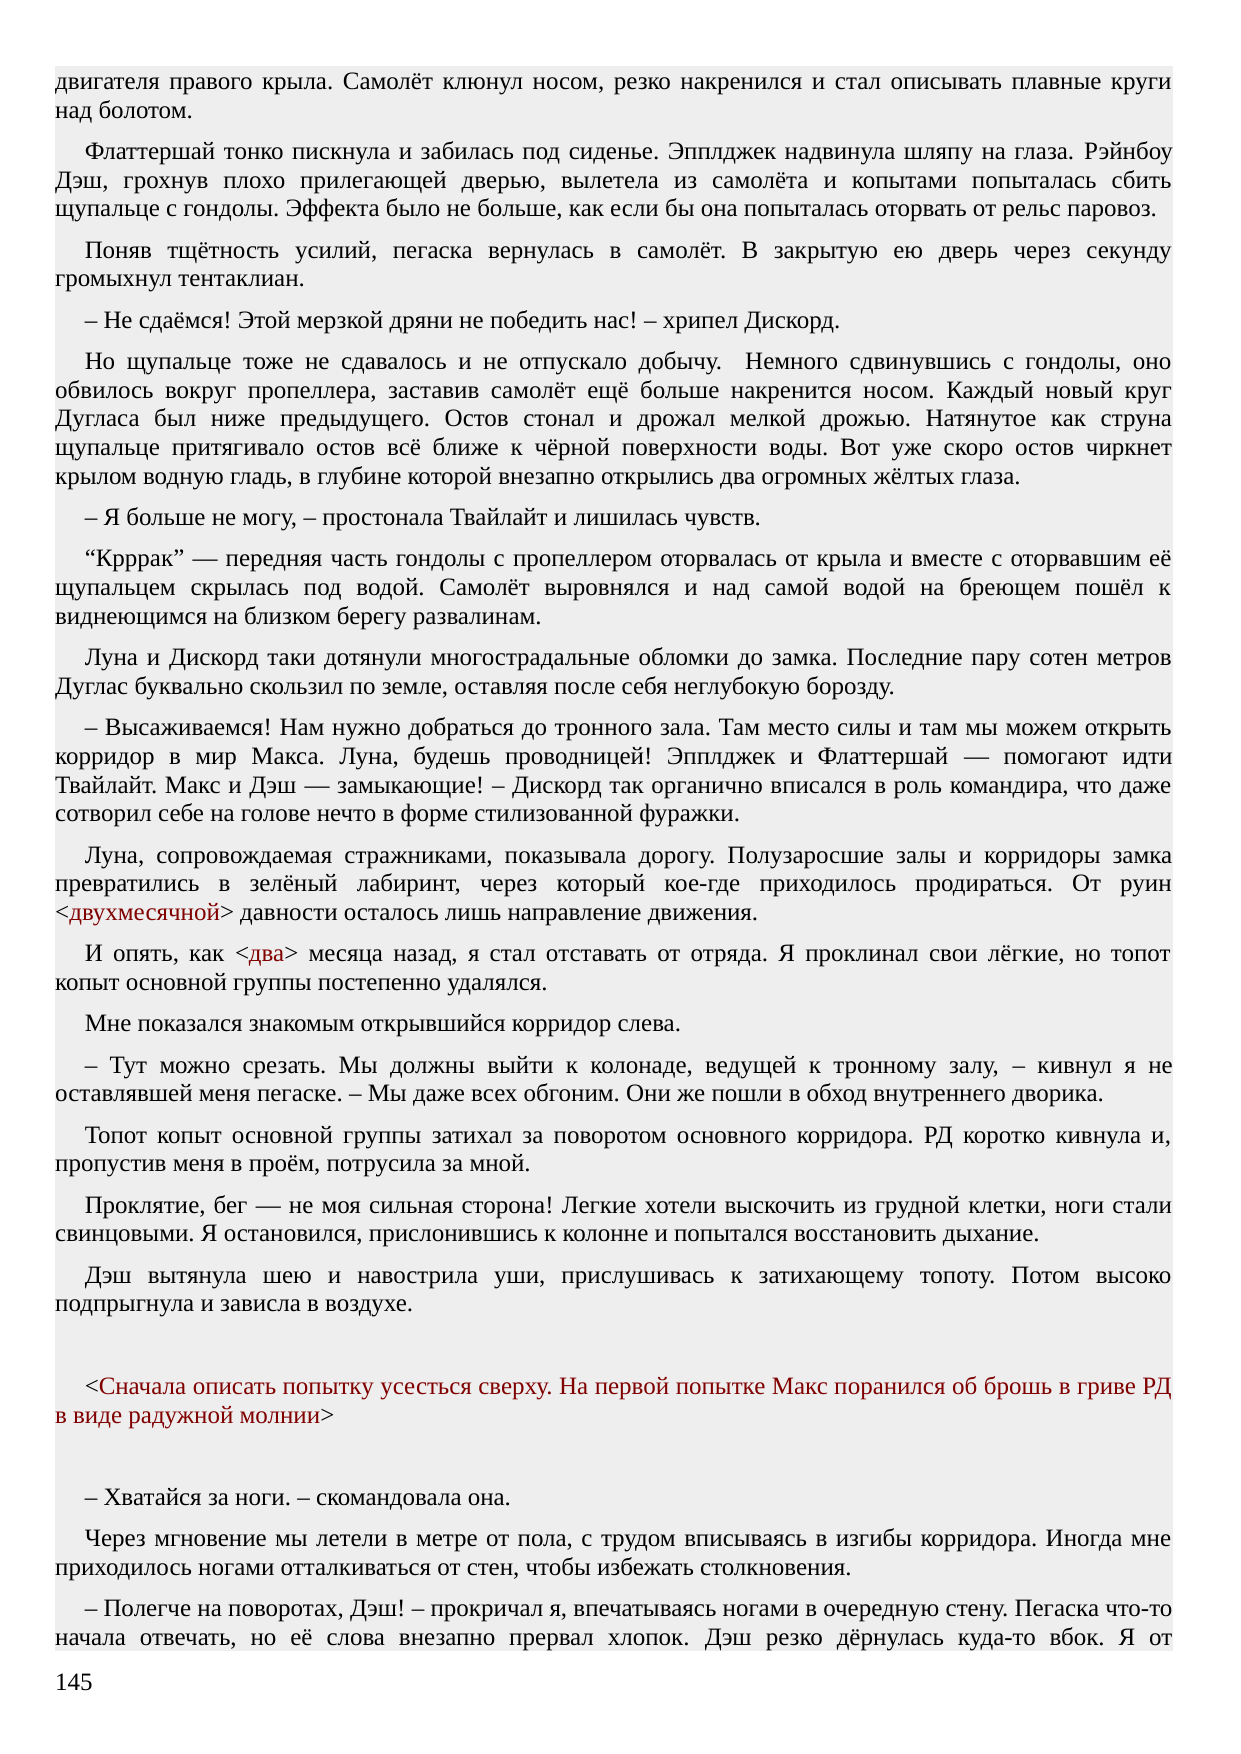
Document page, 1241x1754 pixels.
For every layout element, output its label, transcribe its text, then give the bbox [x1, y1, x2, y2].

text – Я больше не могу, – простонала Твайлайт и лишилась чувств. [55, 502, 1173, 531]
text двигателя правого крыла. Самолёт клюнул носом, резко накренился и стал описывать плавные круги над болотом. [55, 66, 1173, 123]
text Проклятие, бег — не моя сильная сторона! Легкие хотели выскочить из грудной клетки, ноги стали свинцовыми. Я остановился, прислонившись к колонне и попытался восстановить дыхание. [55, 1190, 1173, 1247]
text Через мгновение мы летели в метре от пола, с трудом вписываясь в изгибы корридора. Иногда мне приходилось ногами отталкиваться от стен, чтобы избежать столкновения. [55, 1523, 1173, 1581]
text Луна, сопровождаемая стражниками, показывала дорогу. Полузаросшие залы и корридоры замка превратились в зелёный лабиринт, через который кое-где приходилось продираться. От руин <двухмесячной> давности осталось лишь направление движения. [55, 840, 1173, 926]
text – Тут можно срезать. Мы должны выйти к колонаде, ведущей к тронному залу, – кивнул я не оставлявшей меня пегаске. – Мы даже всех обгоним. Они же пошли в обход внутреннего дворика. [55, 1050, 1173, 1107]
text Но щупальце тоже не сдавалось и не отпускало добычу. Немного сдвинувшись с гондолы, оно обвилось вокруг пропеллера, заставив самолёт ещё больше накренится носом. Каждый новый круг Дугласа был ниже предыдущего. Остов стонал и дрожал мелкой дрожью. Натянутое как струна щупальце притягивало остов всё ближе к чёрной поверхности воды. Вот уже скоро остов чиркнет крылом водную гладь, в глубине которой внезапно открылись два огромных жёлтых глаза. [55, 346, 1173, 490]
text Луна и Дискорд таки дотянули многострадальные обломки до замка. Последние пару сотен метров Дуглас буквально скользил по земле, оставляя после себя неглубокую борозду. [55, 642, 1173, 700]
text Топот копыт основной группы затихал за поворотом основного корридора. РД коротко кивнула и, пропустив меня в проём, потрусила за мной. [55, 1120, 1173, 1177]
text <Cначала описать попытку усесться сверху. На первой попытке Макс поранился об брошь в гриве РД в виде радужной молнии> [55, 1371, 1173, 1428]
text – Хватайся за ноги. – скомандовала она. [55, 1482, 1173, 1511]
text И опять, как <два> месяца назад, я стал отставать от отряда. Я проклинал свои лёгкие, но топот копыт основной группы постепенно удалялся. [55, 938, 1173, 996]
text – Высаживаемся! Нам нужно добраться до тронного зала. Там место силы и там мы можем открыть корридор в мир Макса. Луна, будешь проводницей! Эпплджек и Флаттершай — помогают идти Твайлайт. Макс и Дэш — замыкающие! – Дискорд так органично вписался в роль командира, что даже сотворил себе на голове нечто в форме стилизованной фуражки. [55, 712, 1173, 827]
text – Полегче на поворотах, Дэш! – прокричал я, впечатываясь ногами в очередную стену. Пегаска что-то начала отвечать, но её слова внезапно прервал хлопок. Дэш резко дёрнулась куда-то вбок. Я от [55, 1593, 1173, 1651]
text Дэш вытянула шею и навострила уши, прислушивась к затихающему топоту. Потом высоко подпрыгнула и зависла в воздухе. [55, 1260, 1173, 1317]
text Флаттершай тонко пискнула и забилась под сиденье. Эпплджек надвинула шляпу на глаза. Рэйнбоу Дэш, грохнув плохо прилегающей дверью, вылетела из самолёта и копытами попыталась сбить щупальце с гондолы. Эффекта было не больше, как если бы она попыталась оторвать от рельс паровоз. [55, 136, 1173, 222]
text Мне показался знакомым открывшийся корридор слева. [55, 1008, 1173, 1037]
text – Не сдаёмся! Этой мерзкой дряни не победить нас! – хрипел Дискорд. [55, 305, 1173, 333]
text “Крррак” — передняя часть гондолы с пропеллером оторвалась от крыла и вместе с оторвавшим её щупальцем скрылась под водой. Самолёт выровнялся и над самой водой на бреющем пошёл к виднеющимся на близком берегу развалинам. [55, 543, 1173, 630]
text Поняв тщётность усилий, пегаска вернулась в самолёт. В закрытую ею дверь через секунду громыхнул тентаклиан. [55, 235, 1173, 292]
